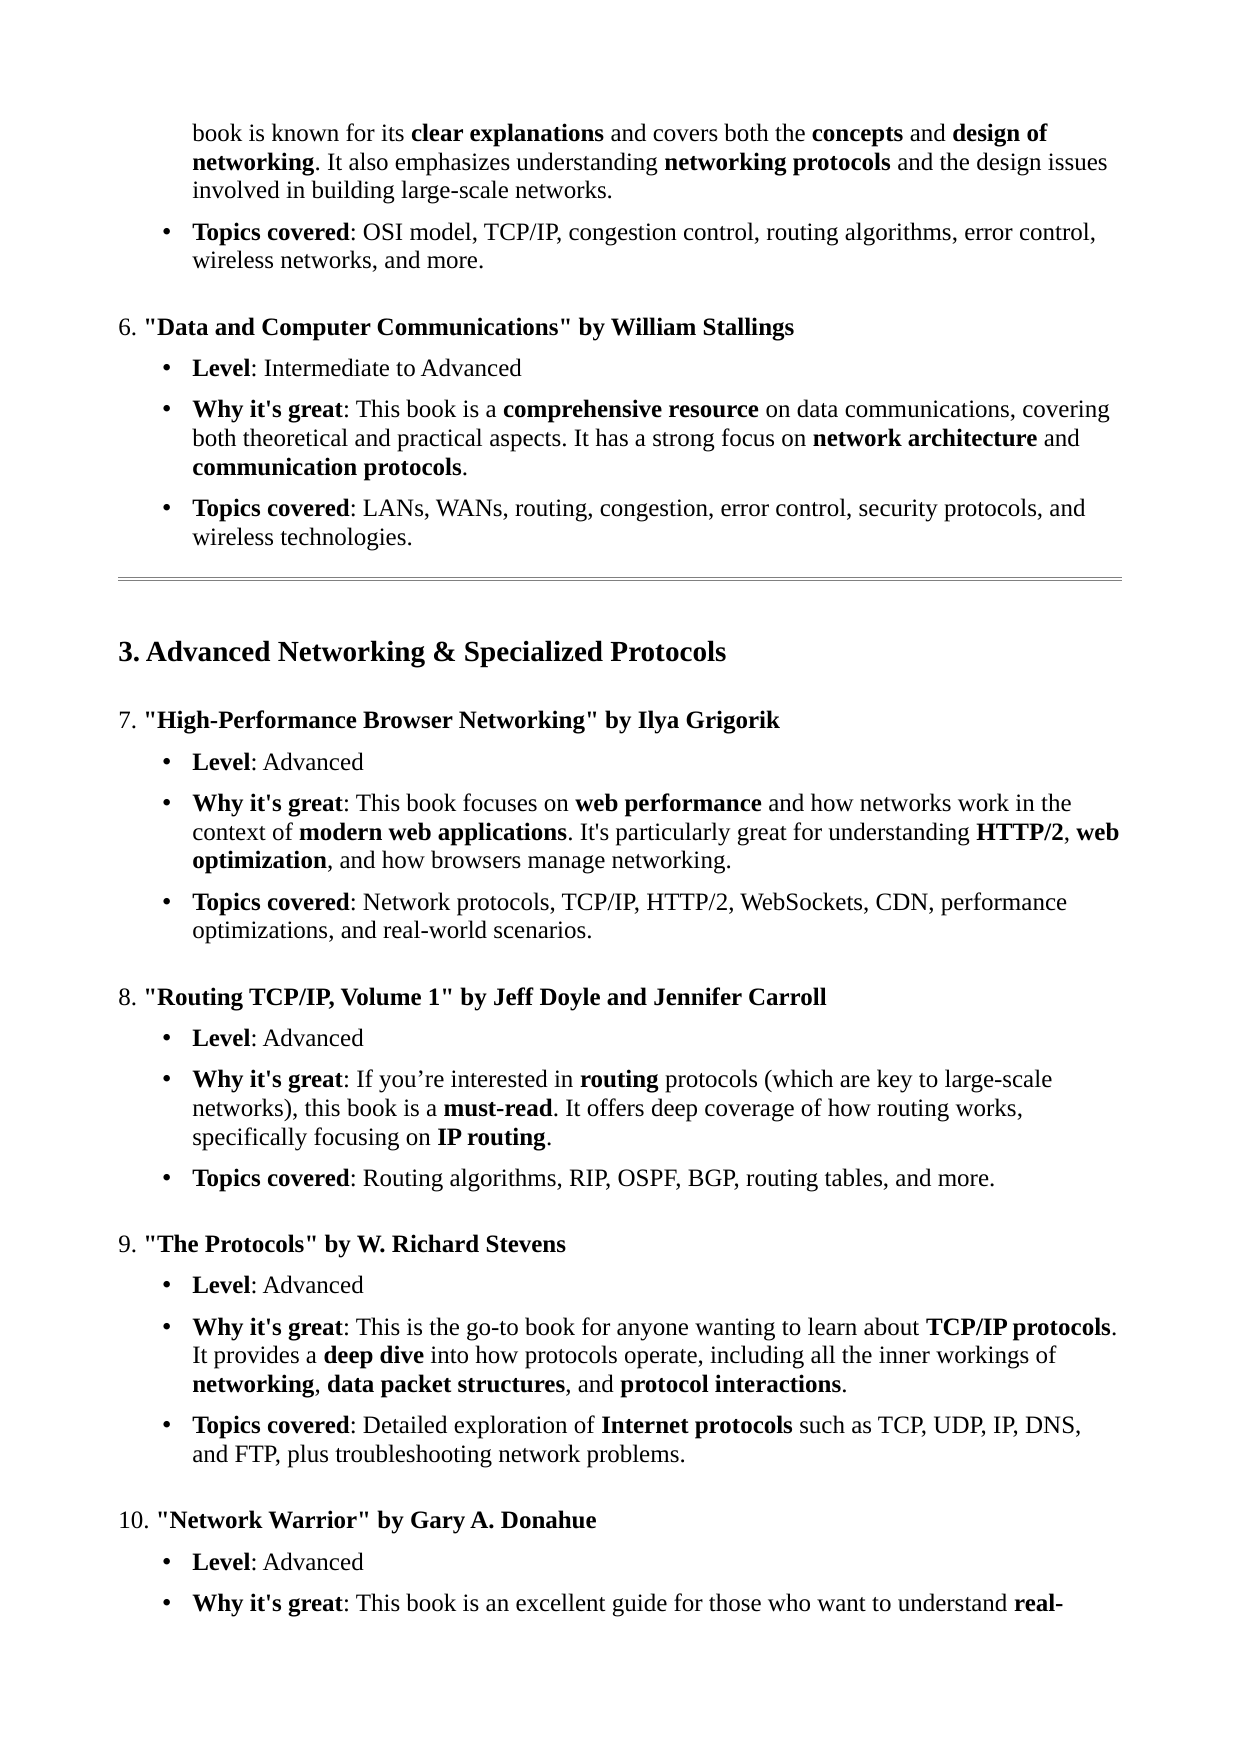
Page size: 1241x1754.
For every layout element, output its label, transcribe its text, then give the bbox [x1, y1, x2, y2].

list Topics covered: OSI model, TCP/IP, congestion control, routing algorithms, error control, wireless networks, and more. [162, 217, 1122, 274]
subtitle 6. "Data and Computer Communications" by William Stallings [118, 312, 1122, 341]
list Why it's great: This is the go-to book for anyone wanting to learn about TCP/IP protocols. It provides a deep dive into how protocols operate, including all the inner workings of networking, data packet structures, and protocol interactions. [162, 1312, 1122, 1398]
list Topics covered: LANs, WANs, routing, congestion, error control, security protocols, and wireless technologies. [162, 493, 1122, 551]
list Why it's great: This book is a comprehensive resource on data communications, covering both theoretical and practical aspects. It has a strong focus on network architecture and communication protocols. [162, 394, 1122, 481]
subtitle 3. Advanced Networking & Specialized Protocols [118, 634, 1122, 668]
list Level: Advanced [162, 1023, 1122, 1052]
list Topics covered: Detailed exploration of Internet protocols such as TCP, UDP, IP, DNS, and FTP, plus troubleshooting network problems. [162, 1410, 1122, 1468]
list Level: Advanced [162, 1547, 1122, 1575]
list Topics covered: Routing algorithms, RIP, OSPF, BGP, routing tables, and more. [162, 1163, 1122, 1192]
subtitle 10. "Network Warrior" by Gary A. Donahue [118, 1505, 1122, 1534]
list Topics covered: Network protocols, TCP/IP, HTTP/2, WebSockets, CDN, performance optimizations, and real-world scenarios. [162, 887, 1122, 944]
list Level: Intermediate to Advanced [162, 353, 1122, 382]
subtitle 7. "High-Performance Browser Networking" by Ilya Grigorik [118, 705, 1122, 734]
list book is known for its clear explanations and covers both the concepts and design of networking. It also emphasizes understanding networking protocols and the design issues involved in building large-scale networks. [162, 118, 1122, 204]
subtitle 8. "Routing TCP/IP, Volume 1" by Jeff Doyle and Jennifer Carroll [118, 982, 1122, 1010]
list Why it's great: This book is an excellent guide for those who want to understand real- [162, 1588, 1122, 1617]
list Level: Advanced [162, 1270, 1122, 1299]
subtitle 9. "The Protocols" by W. Richard Stevens [118, 1229, 1122, 1258]
list Why it's great: If you’re interested in routing protocols (which are key to large-scale networks), this book is a must-read. It offers deep coverage of how routing works, specifically focusing on IP routing. [162, 1064, 1122, 1150]
list Why it's great: This book focuses on web performance and how networks work in the context of modern web applications. It's particularly great for understanding HTTP/2, web optimization, and how browsers manage networking. [162, 788, 1122, 874]
list Level: Advanced [162, 747, 1122, 775]
